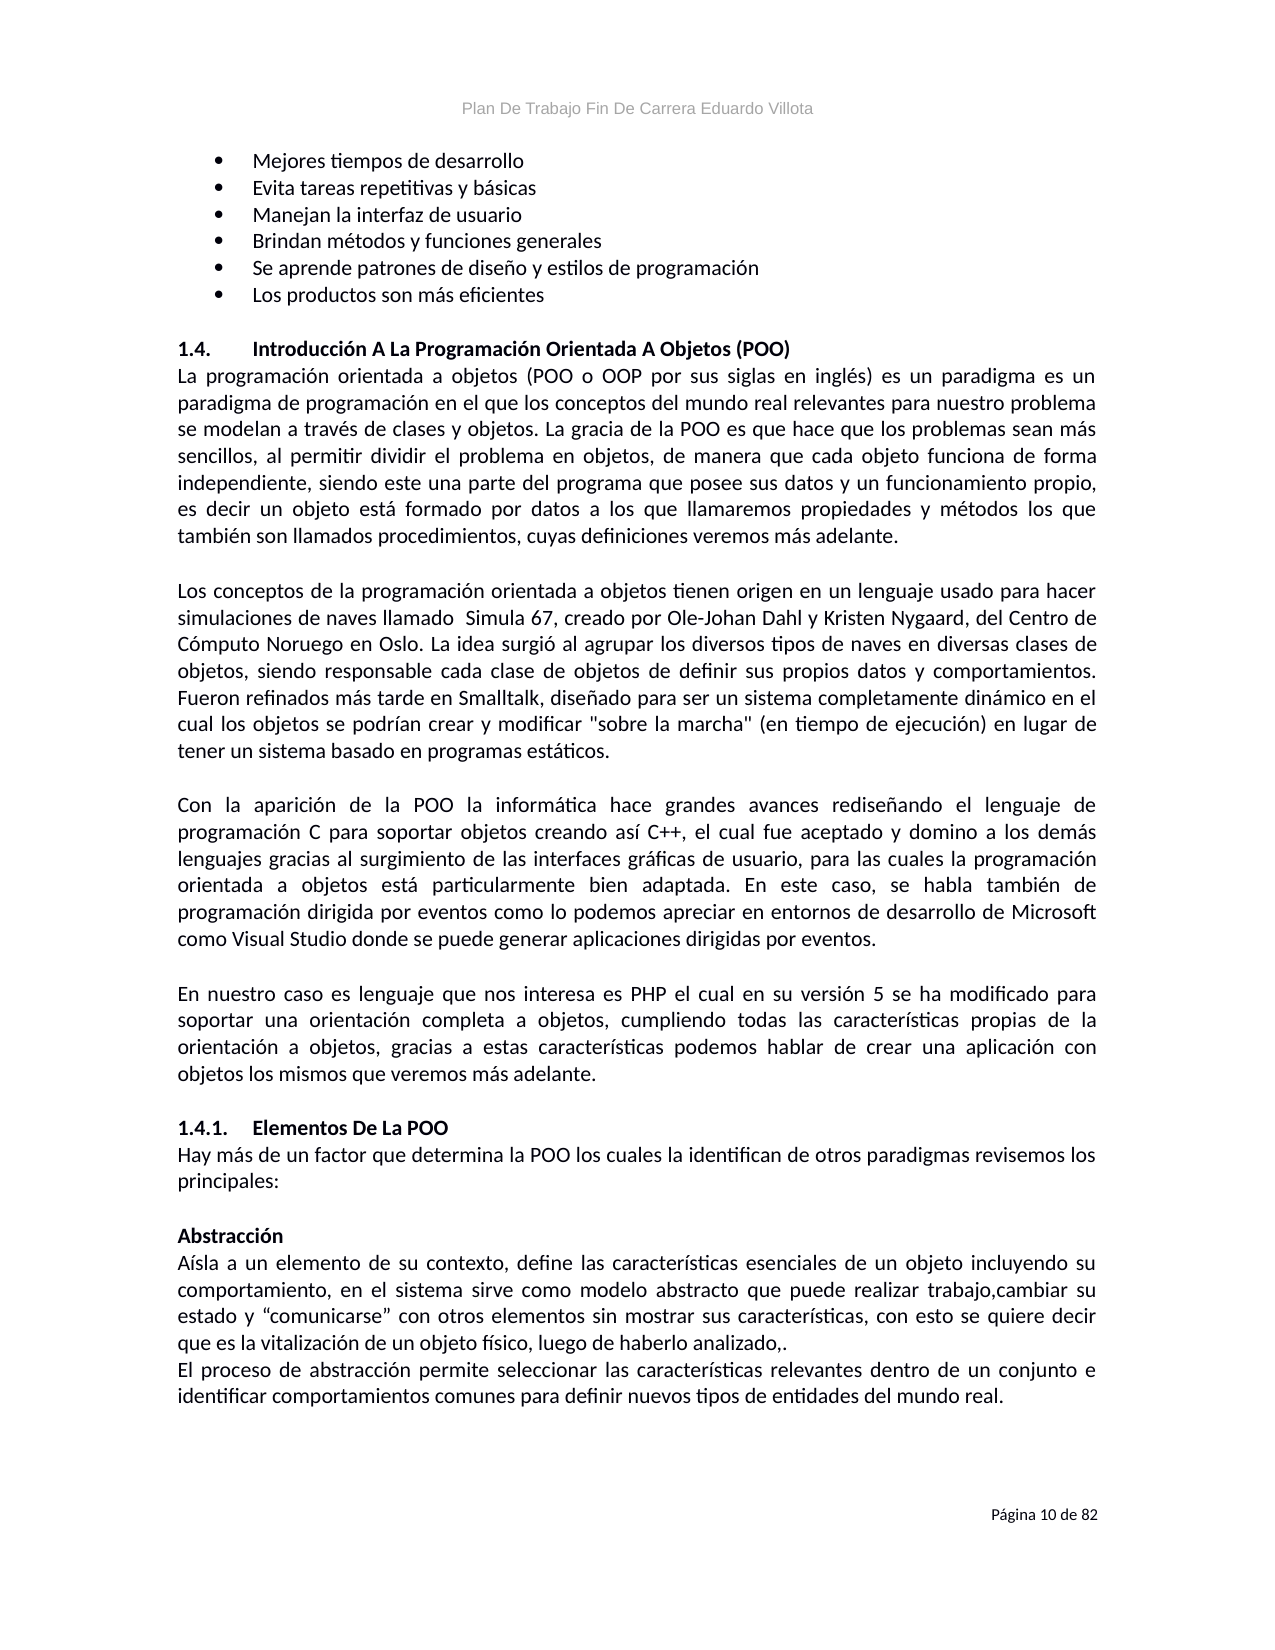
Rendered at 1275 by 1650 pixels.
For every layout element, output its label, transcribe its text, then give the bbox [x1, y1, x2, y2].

list Se aprende patrones de diseño y estilos de programación [215, 254, 1098, 281]
text Los conceptos de la programación orientada a objetos tienen origen en un lenguaje usado para hacer simulaciones de naves llamado Simula 67, creado por Ole-Johan Dahl y Kristen Nygaard, del Centro de Cómputo Noruego en Oslo. La idea surgió al agrupar los diversos tipos de naves en diversas clases de objetos, siendo responsable cada clase de objetos de definir sus propios datos y comportamientos. Fueron refinados más tarde en Smalltalk, diseñado para ser un sistema completamente dinámico en el cual los objetos se podrían crear y modificar "sobre la marcha" (en tiempo de ejecución) en lugar de tener un sistema basado en programas estáticos. [177, 577, 1098, 764]
text El proceso de abstracción permite seleccionar las características relevantes dentro de un conjunto e identificar comportamientos comunes para definir nuevos tipos de entidades del mundo real. [177, 1356, 1098, 1409]
text La programación orientada a objetos (POO o OOP por sus siglas en inglés) es un paradigma es un paradigma de programación en el que los conceptos del mundo real relevantes para nuestro problema se modelan a través de clases y objetos. La gracia de la POO es que hace que los problemas sean más sencillos, al permitir dividir el problema en objetos, de manera que cada objeto funciona de forma independiente, siendo este una parte del programa que posee sus datos y un funcionamiento propio, es decir un objeto está formado por datos a los que llamaremos propiedades y métodos los que también son llamados procedimientos, cuyas definiciones veremos más adelante. [177, 362, 1098, 549]
text En nuestro caso es lenguaje que nos interesa es PHP el cual en su versión 5 se ha modificado para soportar una orientación completa a objetos, cumpliendo todas las características propias de la orientación a objetos, gracias a estas características podemos hablar de crear una aplicación con objetos los mismos que veremos más adelante. [177, 980, 1098, 1086]
list Manejan la interfaz de usuario [215, 201, 1098, 228]
text Hay más de un factor que determina la POO los cuales la identifican de otros paradigmas revisemos los principales: [177, 1141, 1098, 1194]
list Evita tareas repetitivas y básicas [215, 174, 1098, 201]
text 1.4.1. Elementos De La POO [177, 1114, 1098, 1141]
text Con la aparición de la POO la informática hace grandes avances rediseñando el lenguaje de programación C para soportar objetos creando así C++, el cual fue aceptado y domino a los demás lenguajes gracias al surgimiento de las interfaces gráficas de usuario, para las cuales la programación orientada a objetos está particularmente bien adaptada. En este caso, se habla también de programación dirigida por eventos como lo podemos apreciar en entornos de desarrollo de Microsoft como Visual Studio donde se puede generar aplicaciones dirigidas por eventos. [177, 792, 1098, 952]
text 1.4. Introducción A La Programación Orientada A Objetos (POO) [177, 336, 1098, 362]
list Los productos son más eficientes [215, 281, 1098, 308]
list Mejores tiempos de desarrollo [215, 148, 1098, 174]
text Aísla a un elemento de su contexto, define las características esenciales de un objeto incluyendo su comportamiento, en el sistema sirve como modelo abstracto que puede realizar trabajo,cambiar su estado y “comunicarse” con otros elementos sin mostrar sus características, con esto se quiere decir que es la vitalización de un objeto físico, luego de haberlo analizado,. [177, 1249, 1098, 1356]
list Brindan métodos y funciones generales [215, 228, 1098, 254]
text Abstracción [177, 1222, 1098, 1249]
